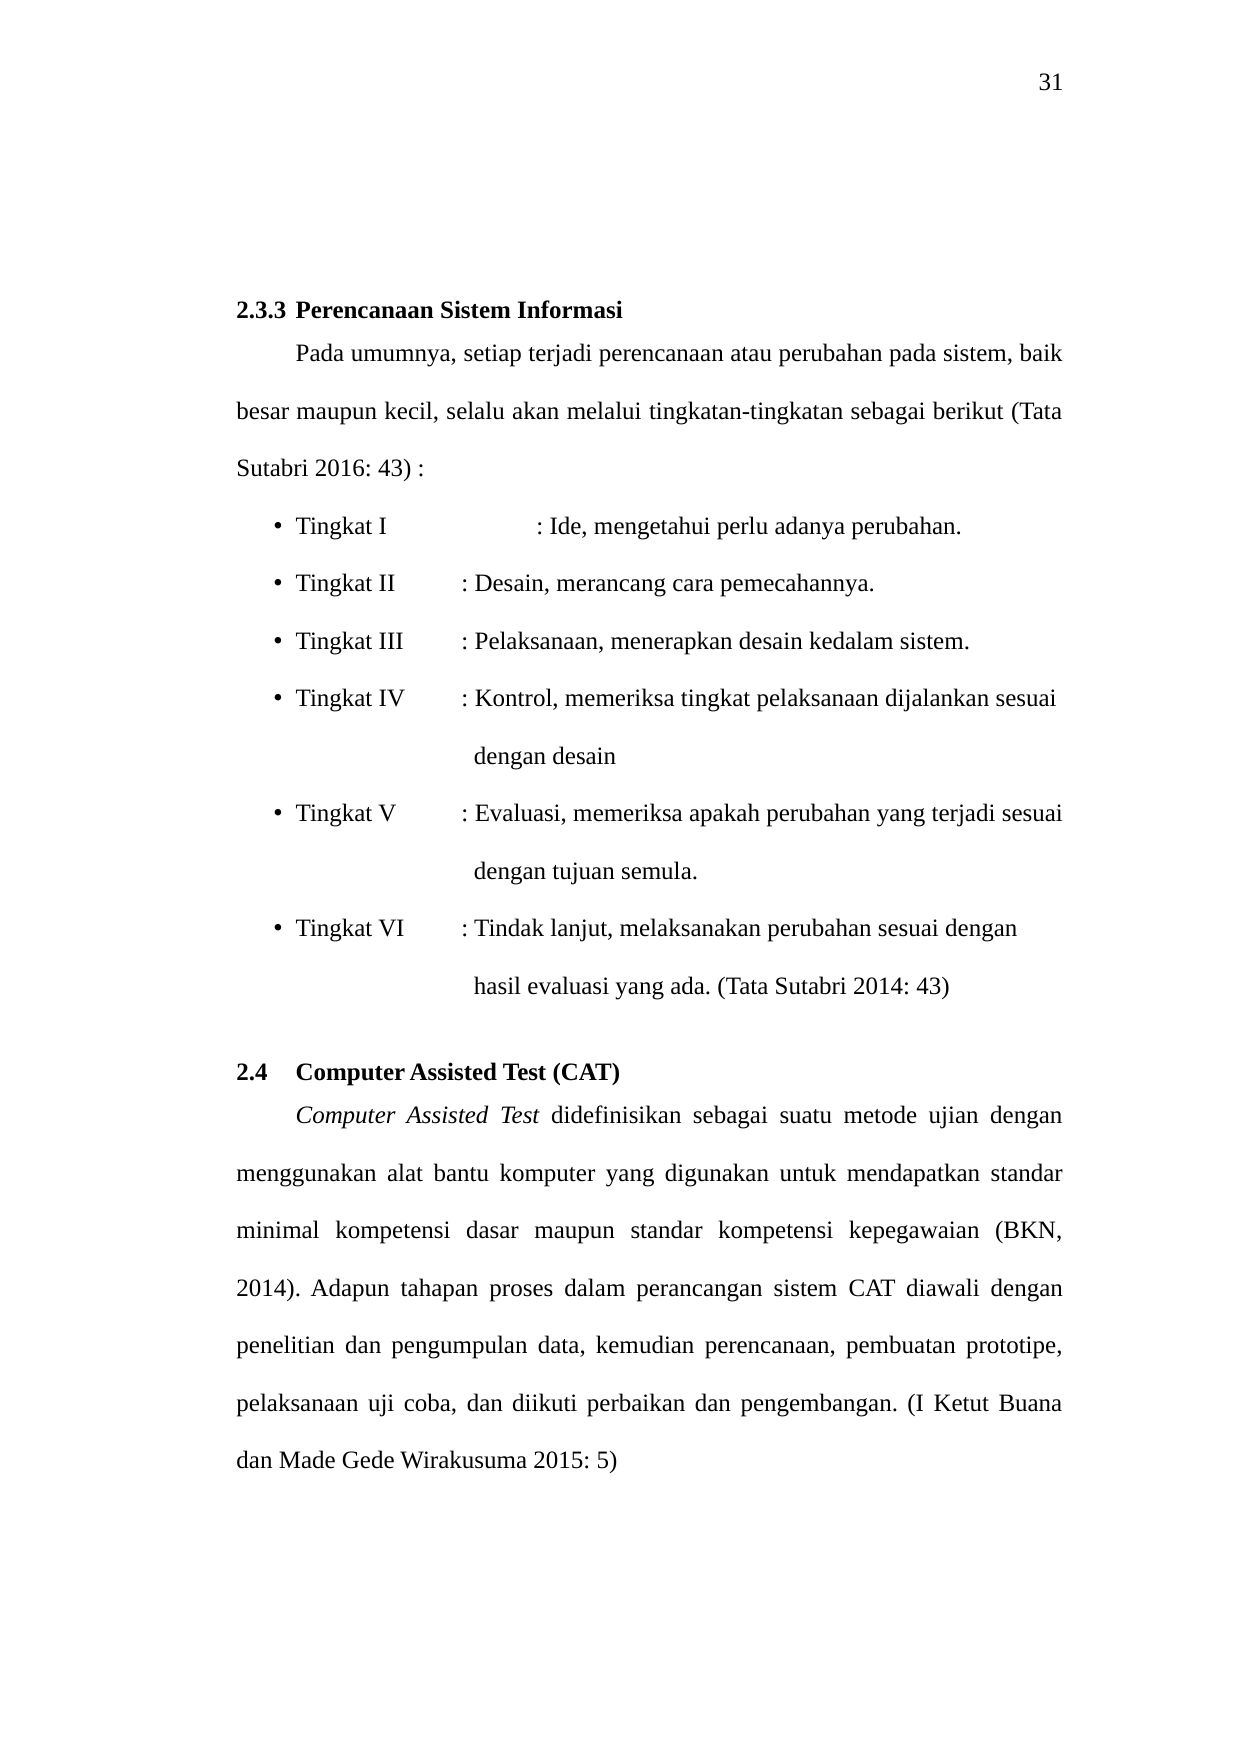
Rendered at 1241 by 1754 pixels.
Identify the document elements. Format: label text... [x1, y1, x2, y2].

list Tingkat III : Pelaksanaan, menerapkan desain kedalam sistem. [274, 626, 1063, 655]
list Tingkat II : Desain, merancang cara pemecahannya. [274, 568, 1063, 597]
text Pada umumnya, setiap terjadi perencanaan atau perubahan pada sistem, baik besar maupun kecil, selalu akan melalui tingkatan-tingkatan sebagai berikut (Tata Sutabri 2016: 43) : [236, 338, 1063, 482]
subtitle 2.3.3 Perencanaan Sistem Informasi [236, 295, 1063, 324]
list Tingkat IV : Kontrol, memeriksa tingkat pelaksanaan dijalankan sesuai dengan desain [274, 683, 1063, 770]
list Tingkat V : Evaluasi, memeriksa apakah perubahan yang terjadi sesuai dengan tujuan semula. [274, 798, 1063, 885]
list Tingkat VI : Tindak lanjut, melaksanakan perubahan sesuai dengan hasil evaluasi yang ada. (Tata Sutabri 2014: 43) [274, 913, 1063, 1000]
subtitle 2.4 Computer Assisted Test (CAT) [236, 1057, 1063, 1086]
text Computer Assisted Test didefinisikan sebagai suatu metode ujian dengan menggunakan alat bantu komputer yang digunakan untuk mendapatkan standar minimal kompetensi dasar maupun standar kompetensi kepegawaian (BKN, 2014). Adapun tahapan proses dalam perancangan sistem CAT diawali dengan penelitian dan pengumpulan data, kemudian perencanaan, pembuatan prototipe, pelaksanaan uji coba, dan diikuti perbaikan dan pengembangan. (I Ketut Buana dan Made Gede Wirakusuma 2015: 5) [236, 1100, 1063, 1474]
list Tingkat I : Ide, mengetahui perlu adanya perubahan. [274, 511, 1063, 540]
